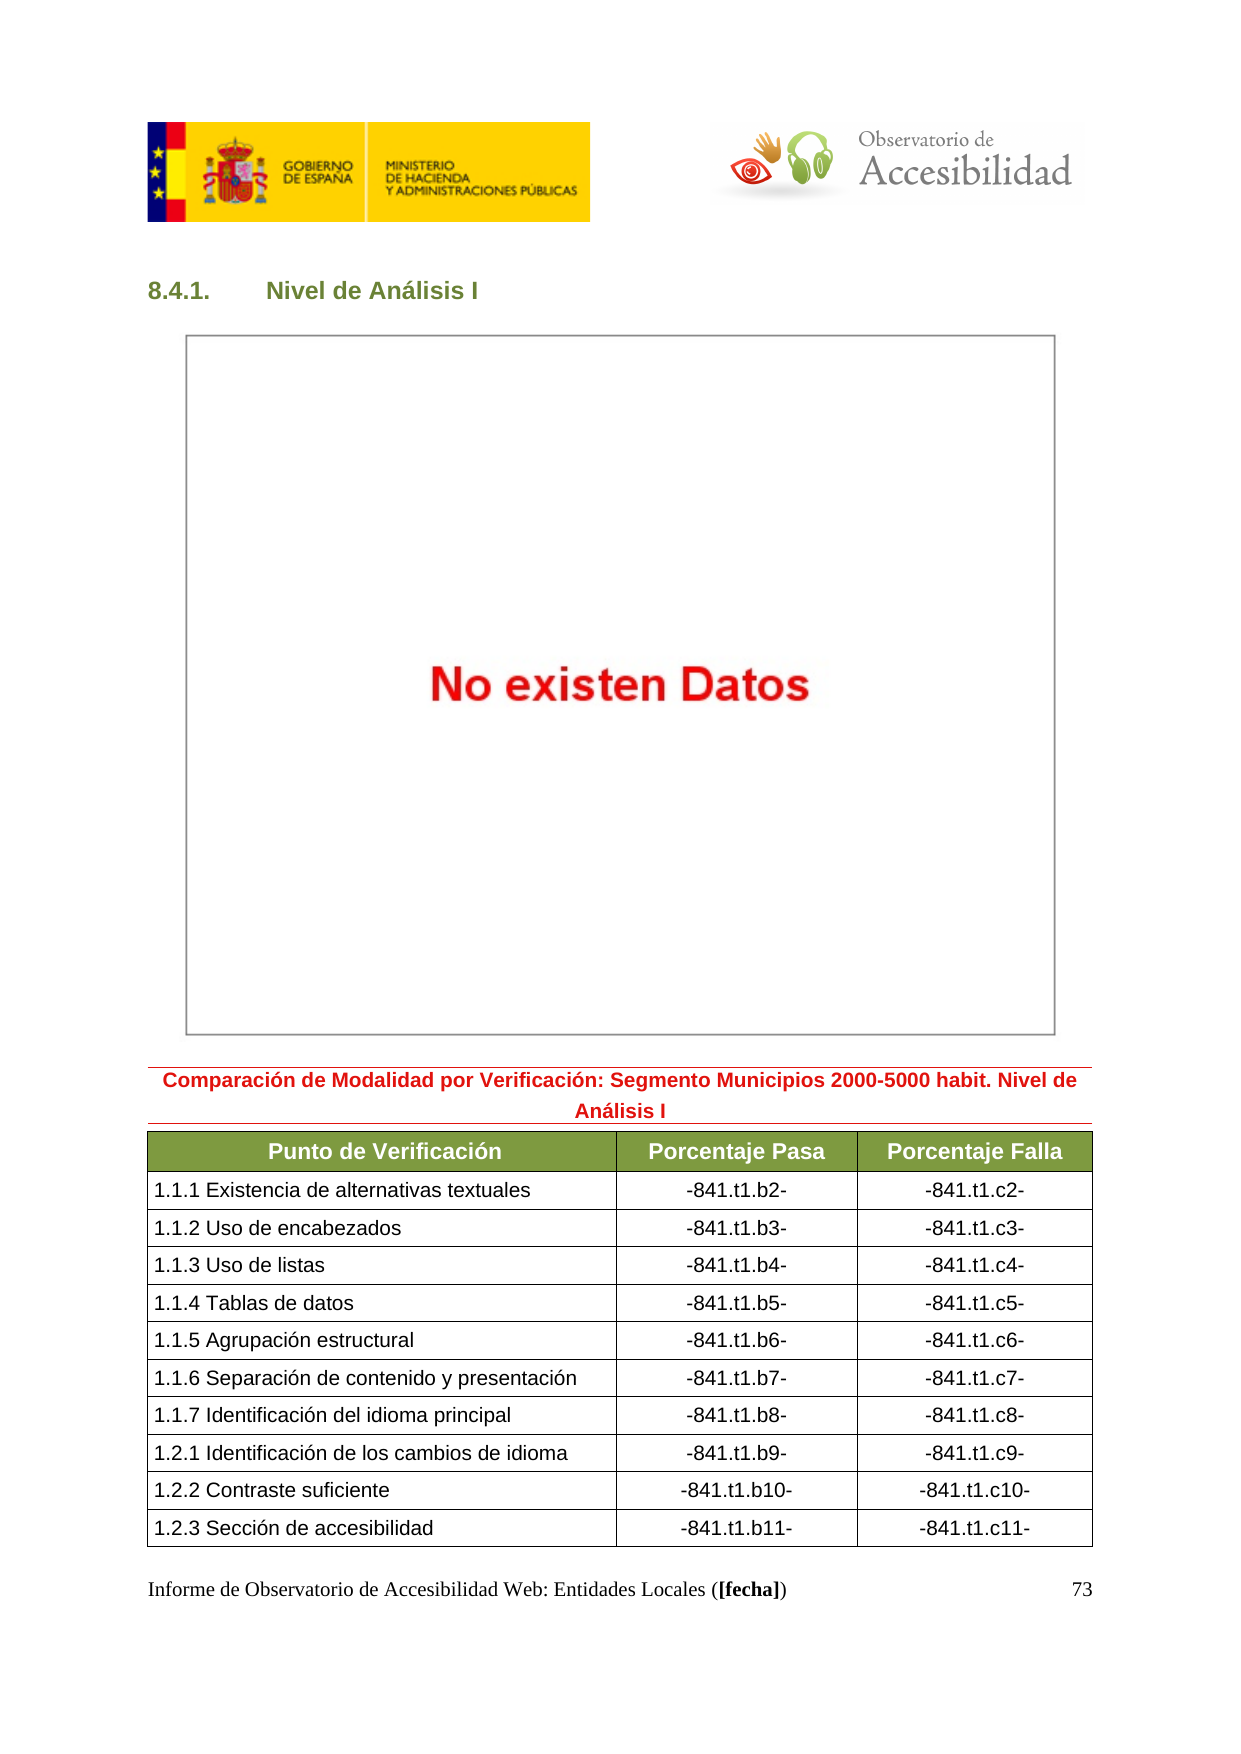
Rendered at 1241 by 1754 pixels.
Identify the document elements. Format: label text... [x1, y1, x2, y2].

table_cell -841.t1.c8- [858, 1397, 1092, 1433]
table_cell 1.1.1 Existencia de alternativas textuales [148, 1172, 616, 1208]
table_cell 1.2.1 Identificación de los cambios de idioma [148, 1435, 616, 1471]
table_cell -841.t1.b5- [617, 1285, 857, 1321]
table_cell -841.t1.b7- [617, 1360, 857, 1396]
table_cell -841.t1.c7- [858, 1360, 1092, 1396]
table_cell -841.t1.c4- [858, 1247, 1092, 1283]
table_header Porcentaje Falla [858, 1132, 1092, 1171]
table_cell 1.2.3 Sección de accesibilidad [148, 1510, 616, 1546]
table_cell -841.t1.b2- [617, 1172, 857, 1208]
table_cell -841.t1.c3- [858, 1210, 1092, 1246]
table_cell -841.t1.c5- [858, 1285, 1092, 1321]
table_header Porcentaje Pasa [617, 1132, 857, 1171]
table_cell 1.1.5 Agrupación estructural [148, 1322, 616, 1358]
table_cell -841.t1.c10- [858, 1472, 1092, 1508]
table_cell -841.t1.b9- [617, 1435, 857, 1471]
table_cell 1.2.2 Contraste suficiente [148, 1472, 616, 1508]
table_header Punto de Verificación [148, 1132, 616, 1171]
table_cell -841.t1.b6- [617, 1322, 857, 1358]
picture [178, 332, 1062, 1042]
table_cell 1.1.7 Identificación del idioma principal [148, 1397, 616, 1433]
table_cell -841.t1.c9- [858, 1435, 1092, 1471]
table_cell -841.t1.c11- [858, 1510, 1092, 1546]
table_cell -841.t1.b4- [617, 1247, 857, 1283]
table_cell -841.t1.b10- [617, 1472, 857, 1508]
list Nivel de Análisis I [148, 276, 1092, 304]
table_cell 1.1.6 Separación de contenido y presentación [148, 1360, 616, 1396]
table_cell -841.t1.c6- [858, 1322, 1092, 1358]
table_cell -841.t1.c2- [858, 1172, 1092, 1208]
table_cell 1.1.4 Tablas de datos [148, 1285, 616, 1321]
text Comparación de Modalidad por Verificación: Segmento Municipios 2000-5000 habit. Nivel de Análisis I [148, 1068, 1092, 1123]
picture [147, 122, 591, 222]
table_cell 1.1.3 Uso de listas [148, 1247, 616, 1283]
table_cell -841.t1.b3- [617, 1210, 857, 1246]
picture [710, 122, 1086, 205]
table_cell 1.1.2 Uso de encabezados [148, 1210, 616, 1246]
table_cell -841.t1.b11- [617, 1510, 857, 1546]
table_cell -841.t1.b8- [617, 1397, 857, 1433]
